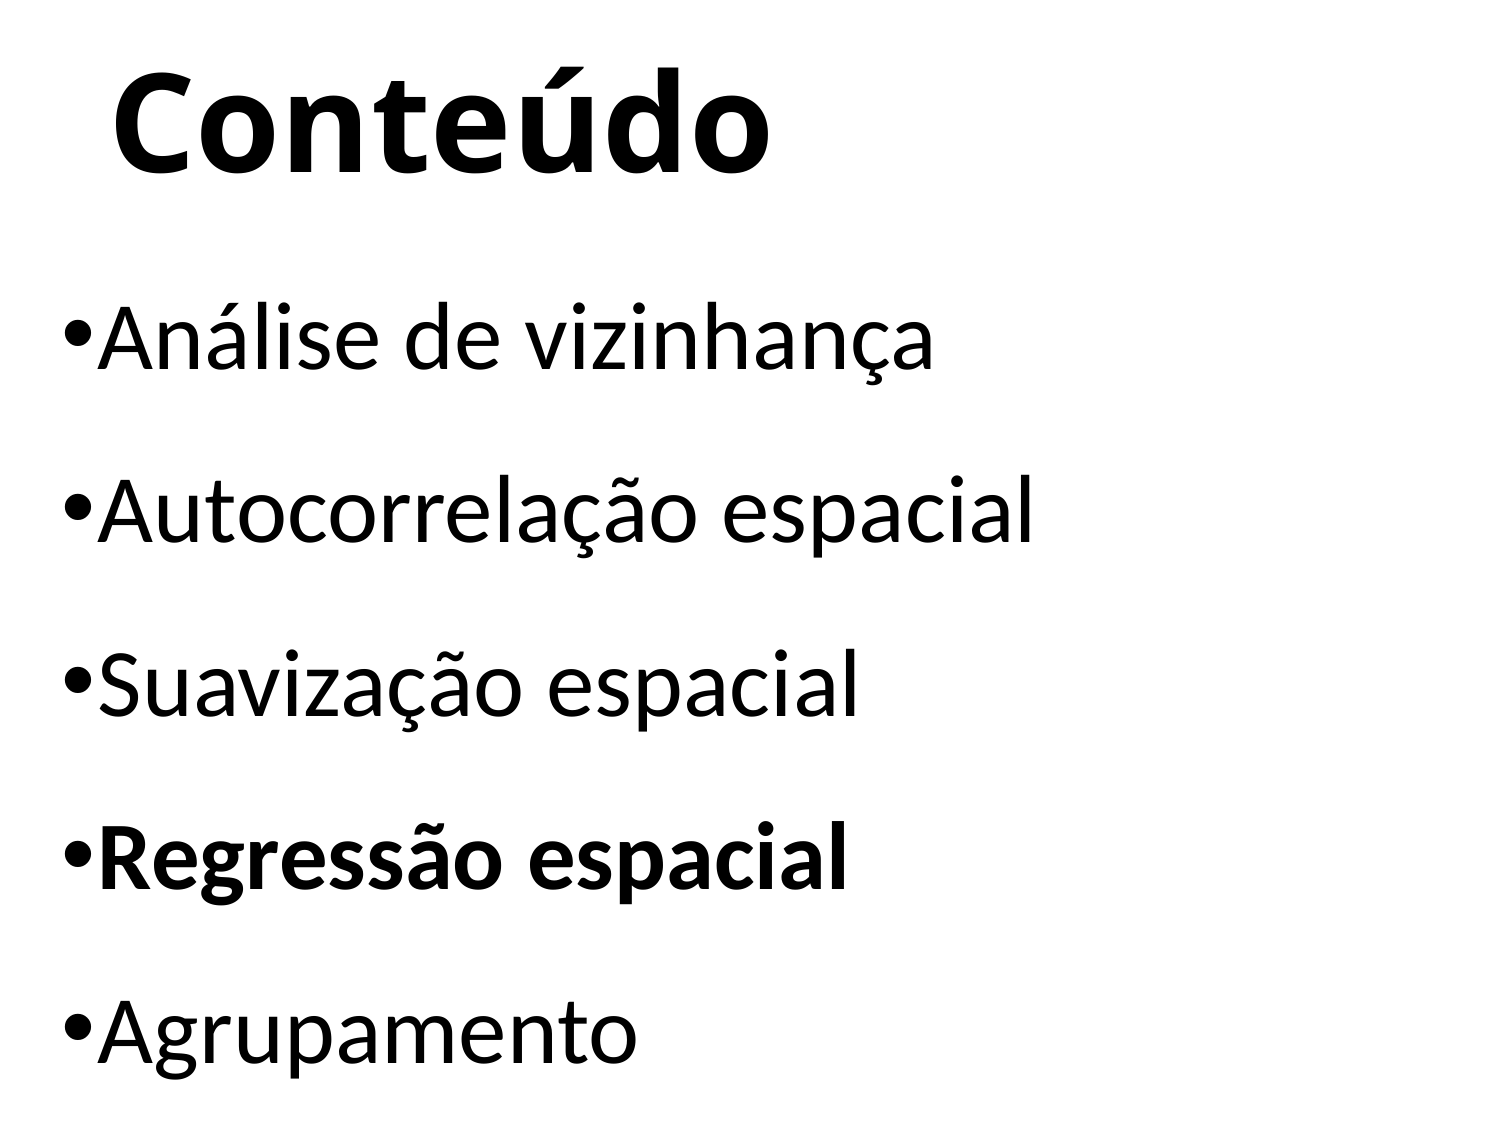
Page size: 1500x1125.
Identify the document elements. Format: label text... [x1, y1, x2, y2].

title Conteúdo [93, 19, 1388, 237]
list Análise de vizinhança Autocorrelação espacial Suavização espacial Regressão espacial Agrupamento [46, 278, 1448, 1096]
